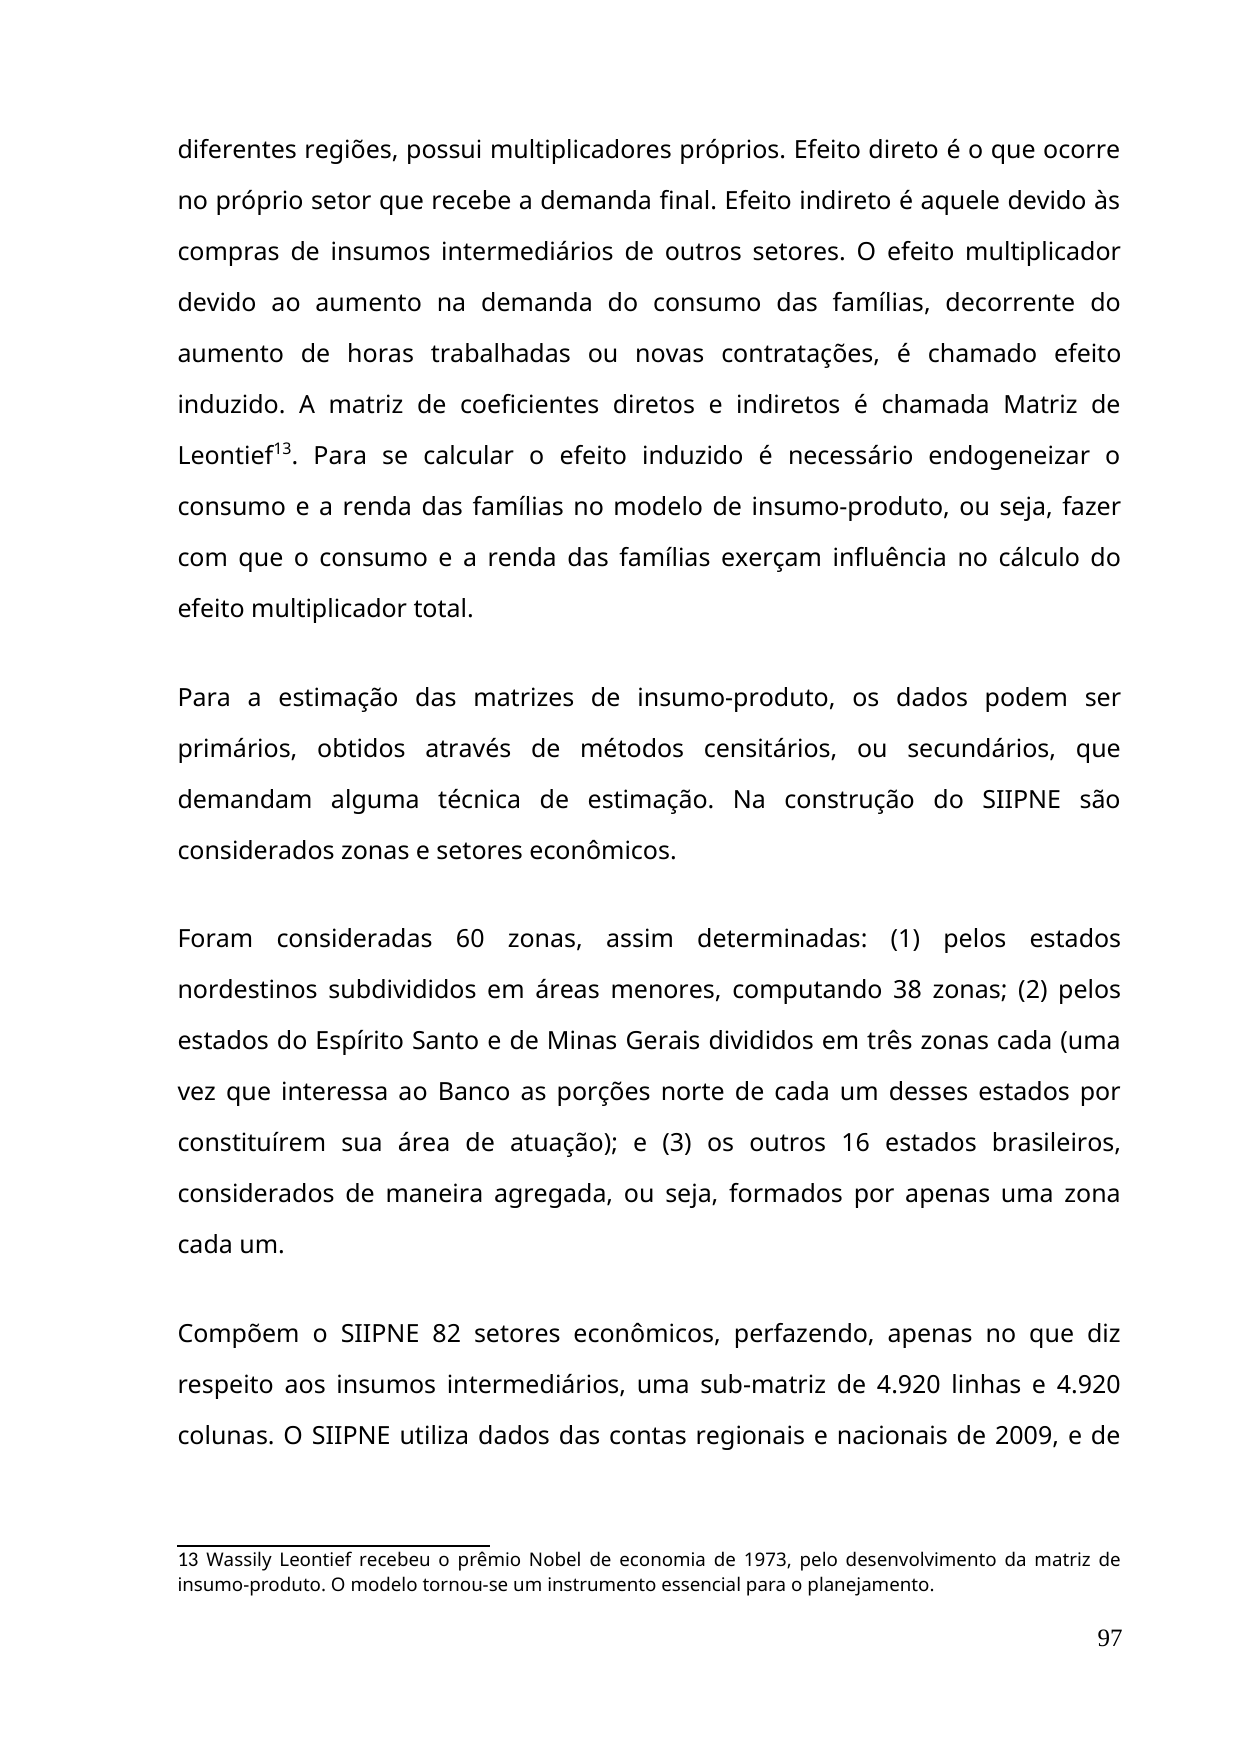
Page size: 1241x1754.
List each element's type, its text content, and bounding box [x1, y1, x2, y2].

text Para a estimação das matrizes de insumo-produto, os dados podem ser primários, obtidos através de métodos censitários, ou secundários, que demandam alguma técnica de estimação. Na construção do SIIPNE são considerados zonas e setores econômicos. [177, 679, 1122, 866]
text Foram consideradas 60 zonas, assim determinadas: (1) pelos estados nordestinos subdivididos em áreas menores, computando 38 zonas; (2) pelos estados do Espírito Santo e de Minas Gerais divididos em três zonas cada (uma vez que interessa ao Banco as porções norte de cada um desses estados por constituírem sua área de atuação); e (3) os outros 16 estados brasileiros, considerados de maneira agregada, ou seja, formados por apenas uma zona cada um. [177, 921, 1122, 1261]
text Compõem o SIIPNE 82 setores econômicos, perfazendo, apenas no que diz respeito aos insumos intermediários, uma sub-matriz de 4.920 linhas e 4.920 colunas. O SIIPNE utiliza dados das contas regionais e nacionais de 2009, e de [177, 1316, 1122, 1452]
text Wassily Leontief recebeu o prêmio Nobel de economia de 1973, pelo desenvolvimento da matriz de insumo-produto. O modelo tornou-se um instrumento essencial para o planejamento. [177, 1546, 1122, 1597]
text diferentes regiões, possui multiplicadores próprios. Efeito direto é o que ocorre no próprio setor que recebe a demanda final. Efeito indireto é aquele devido às compras de insumos intermediários de outros setores. O efeito multiplicador devido ao aumento na demanda do consumo das famílias, decorrente do aumento de horas trabalhadas ou novas contratações, é chamado efeito induzido. A matriz de coeficientes diretos e indiretos é chamada Matriz de Leontief. Para se calcular o efeito induzido é necessário endogeneizar o consumo e a renda das famílias no modelo de insumo-produto, ou seja, fazer com que o consumo e a renda das famílias exerçam influência no cálculo do efeito multiplicador total. [177, 131, 1122, 625]
